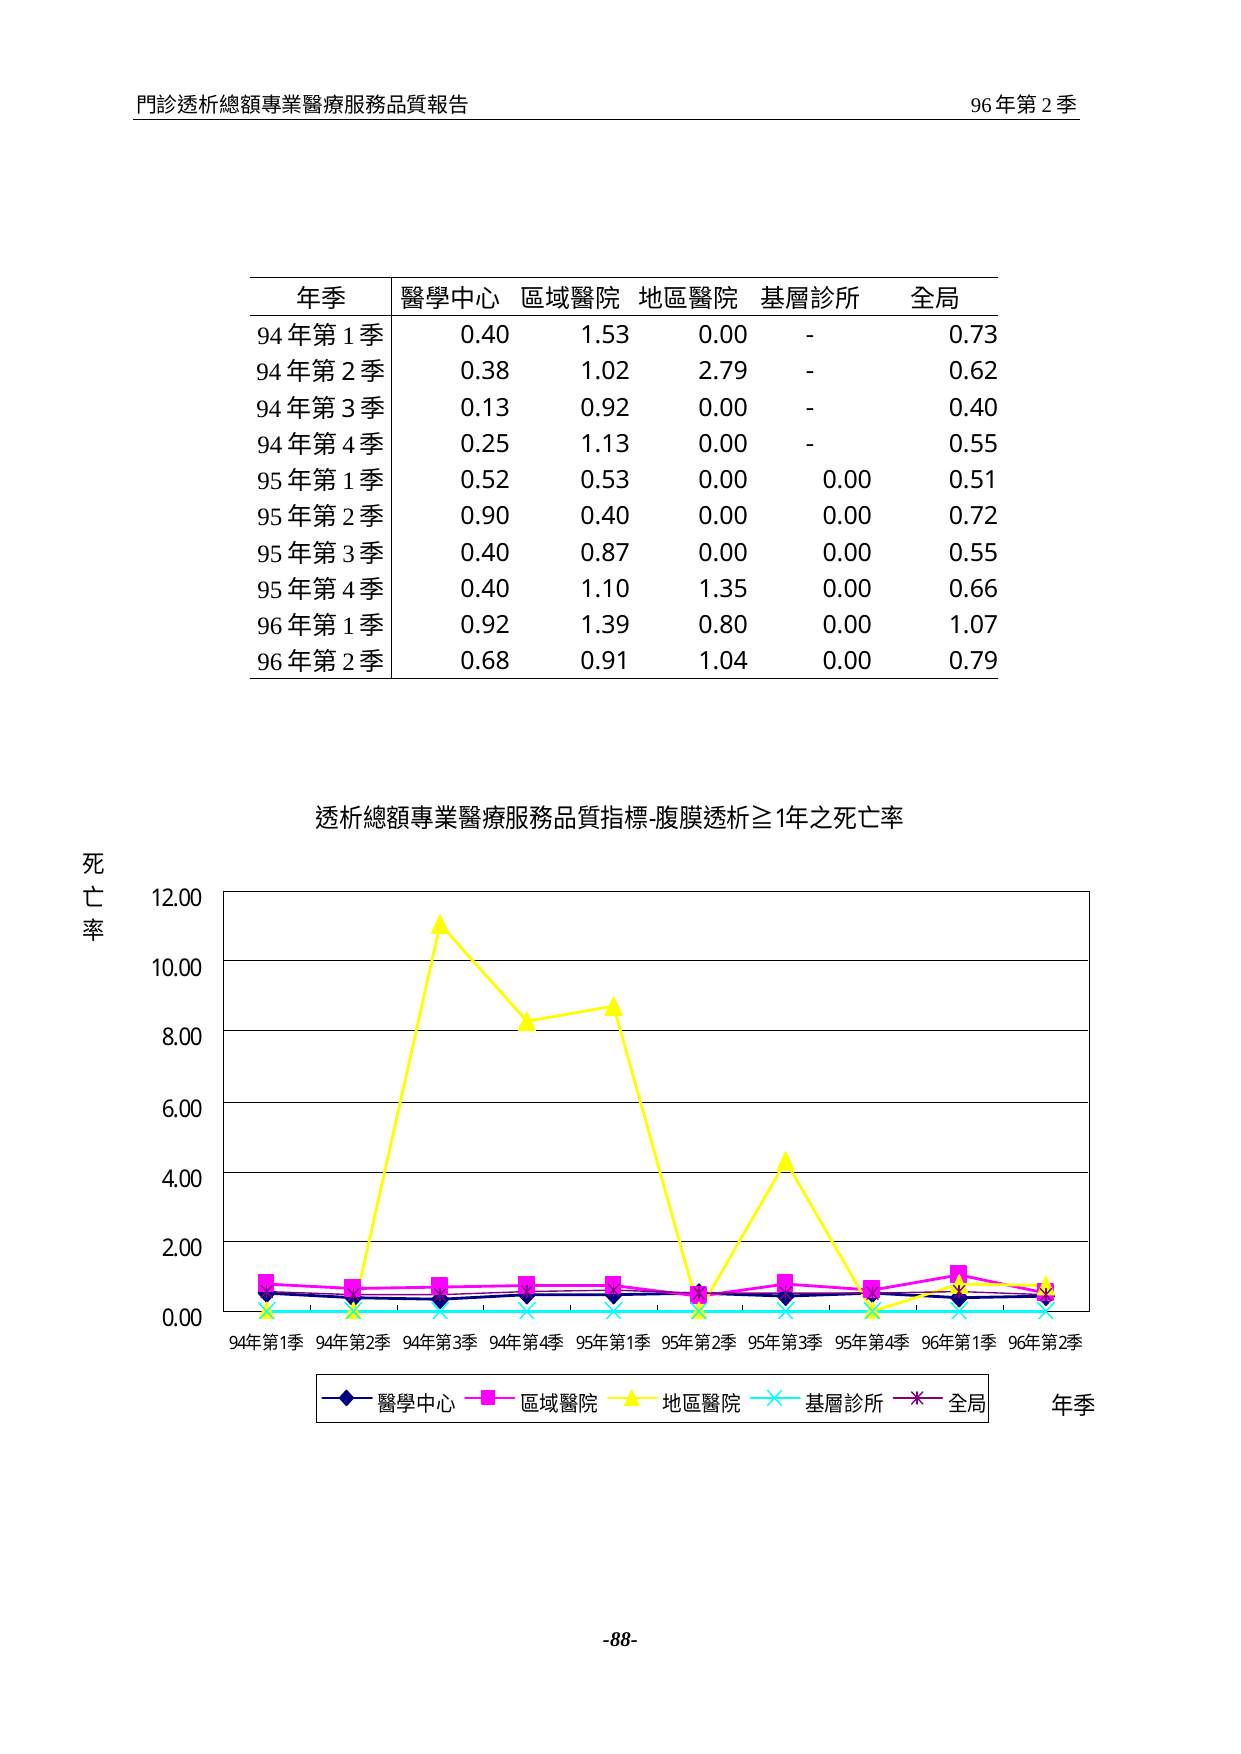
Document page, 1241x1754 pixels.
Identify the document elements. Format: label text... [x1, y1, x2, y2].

table_cell 0.92 [392, 606, 510, 642]
table_cell 1.35 [630, 569, 748, 606]
table_cell 0.00 [748, 533, 872, 569]
table_cell 0.00 [748, 569, 872, 606]
table_cell 95年第1季 [250, 461, 391, 497]
table_cell 0.80 [630, 606, 748, 642]
table_cell 1.39 [510, 606, 630, 642]
table_header 區域醫院 [510, 278, 630, 314]
table_cell 96年第2季 [250, 642, 391, 678]
table_cell 0.40 [392, 569, 510, 606]
table_cell 0.13 [392, 388, 510, 424]
table_header 地區醫院 [630, 278, 748, 314]
table_cell - [748, 352, 872, 388]
table_cell 1.53 [510, 316, 630, 352]
table_header 全局 [872, 278, 998, 314]
table_cell 0.00 [748, 642, 872, 678]
table_cell 0.38 [392, 352, 510, 388]
table_cell 95年第2季 [250, 497, 391, 533]
table_cell 0.55 [872, 533, 998, 569]
table_cell 0.66 [872, 569, 998, 606]
table_cell 0.00 [630, 497, 748, 533]
table_cell 0.40 [872, 388, 998, 424]
table_cell 0.52 [392, 461, 510, 497]
table_cell 1.13 [510, 424, 630, 461]
table_cell 0.51 [872, 461, 998, 497]
table_cell - [748, 424, 872, 461]
table_cell 0.00 [630, 461, 748, 497]
table_header 基層診所 [748, 278, 872, 314]
table_cell 95年第4季 [250, 569, 391, 606]
table_cell 0.92 [510, 388, 630, 424]
table_cell 1.02 [510, 352, 630, 388]
table_cell 0.00 [630, 388, 748, 424]
table_cell 0.79 [872, 642, 998, 678]
table_cell 0.90 [392, 497, 510, 533]
table_cell 0.72 [872, 497, 998, 533]
table_cell 0.00 [748, 461, 872, 497]
table_cell 0.00 [630, 316, 748, 352]
table_cell - [748, 388, 872, 424]
table_cell 0.55 [872, 424, 998, 461]
table_cell 0.87 [510, 533, 630, 569]
table_cell 94年第1季 [250, 316, 391, 352]
table_cell 95年第3季 [250, 533, 391, 569]
table_cell 0.73 [872, 316, 998, 352]
table_cell 0.40 [510, 497, 630, 533]
table_cell 0.00 [630, 533, 748, 569]
table_cell 0.91 [510, 642, 630, 678]
table_cell 0.62 [872, 352, 998, 388]
table_cell 2.79 [630, 352, 748, 388]
table_cell 0.25 [392, 424, 510, 461]
table_cell 96年第1季 [250, 606, 391, 642]
table_cell 94年第3季 [250, 388, 391, 424]
table_cell 0.00 [630, 424, 748, 461]
table_cell 0.53 [510, 461, 630, 497]
table_cell 0.00 [748, 497, 872, 533]
table_cell 1.07 [872, 606, 998, 642]
table_cell 94年第2季 [250, 352, 391, 388]
table_cell 1.04 [630, 642, 748, 678]
table_cell 94年第4季 [250, 424, 391, 461]
table_cell 0.00 [748, 606, 872, 642]
table_cell 0.40 [392, 533, 510, 569]
table_cell 0.40 [392, 316, 510, 352]
table_cell - [748, 316, 872, 352]
table_header 醫學中心 [392, 278, 510, 314]
table_cell 1.10 [510, 569, 630, 606]
table_header 年季 [250, 278, 391, 314]
table_cell 0.68 [392, 642, 510, 678]
